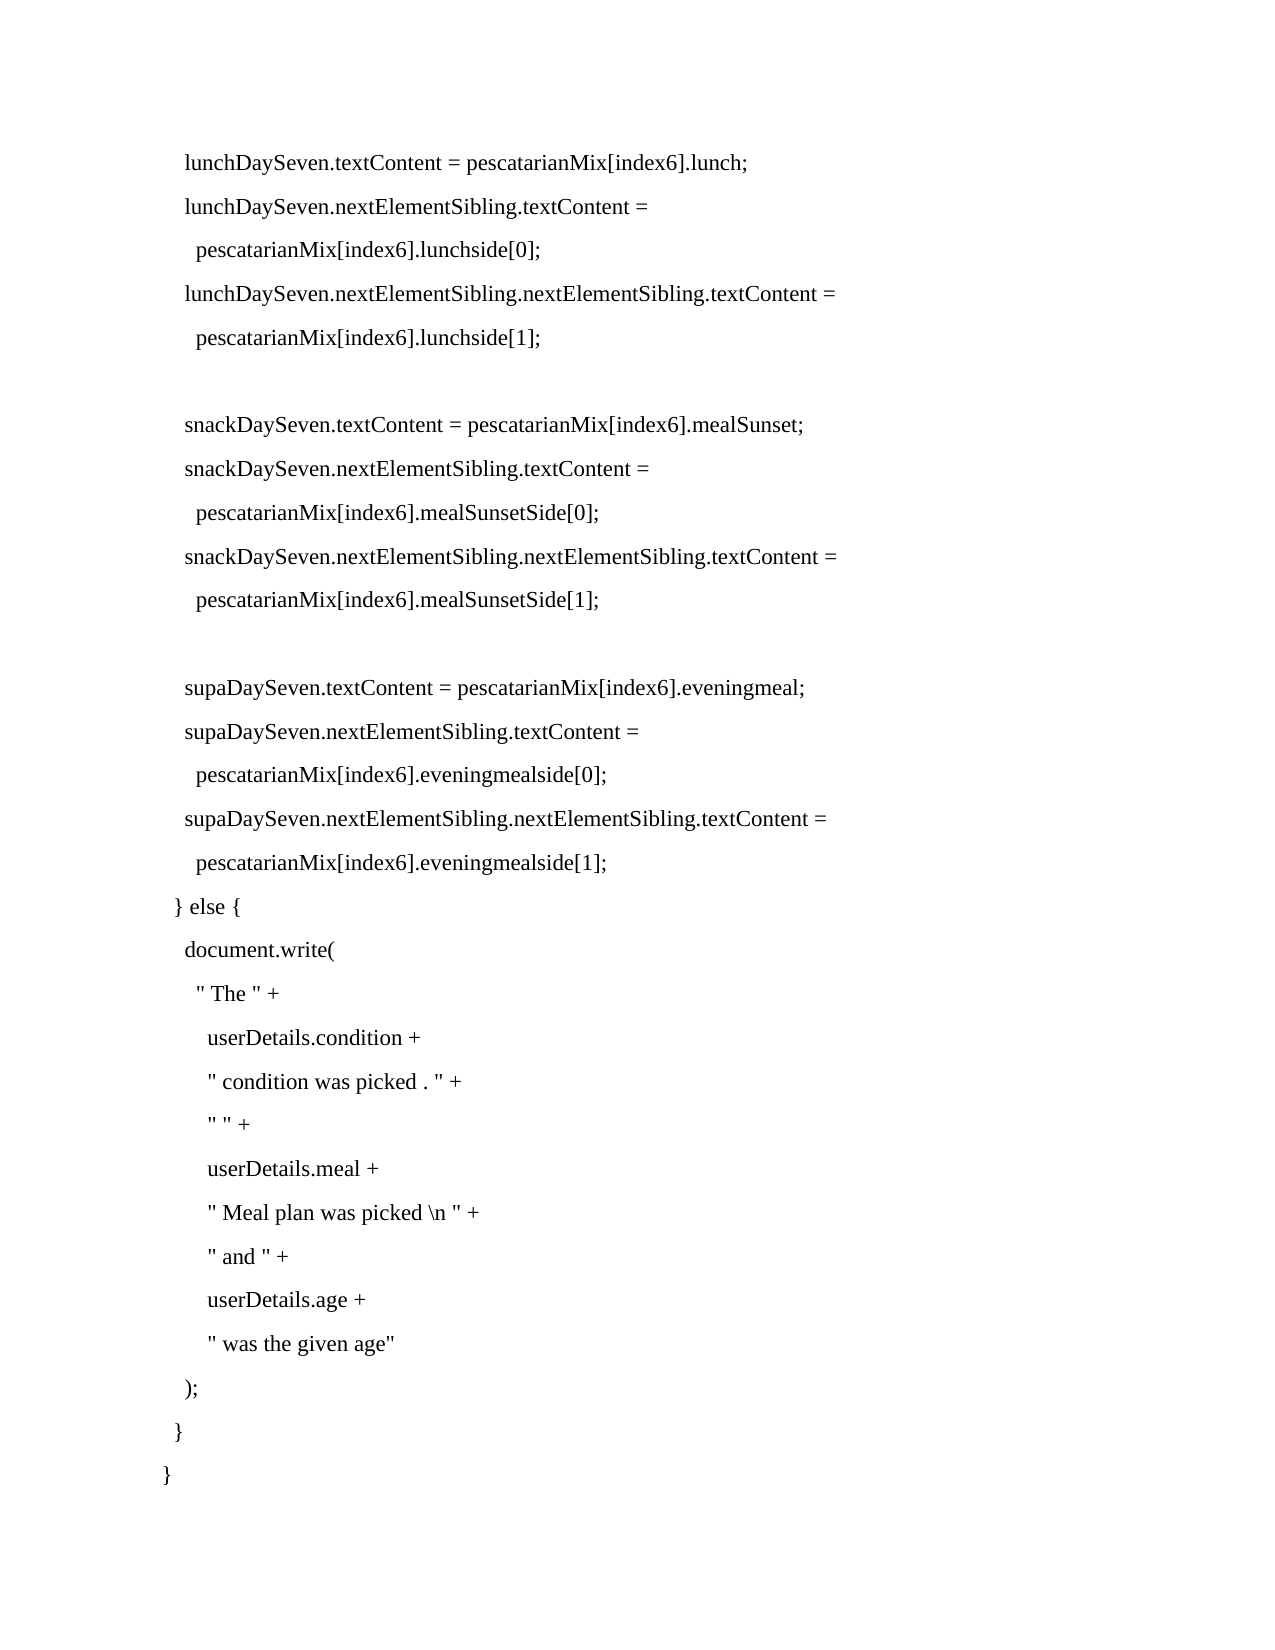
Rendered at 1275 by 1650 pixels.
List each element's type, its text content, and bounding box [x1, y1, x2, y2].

text pescatarianMix[index6].mealSunsetSide[0]; [150, 500, 1125, 525]
text userDetails.meal + [150, 1156, 1125, 1182]
text } [150, 1462, 1125, 1488]
text lunchDaySeven.nextElementSibling.nextElementSibling.textContent = [150, 281, 1125, 307]
text } else { [150, 894, 1125, 919]
text lunchDaySeven.nextElementSibling.textContent = [150, 194, 1125, 219]
text " condition was picked . " + [150, 1069, 1125, 1094]
text supaDaySeven.nextElementSibling.nextElementSibling.textContent = [150, 806, 1125, 832]
text pescatarianMix[index6].mealSunsetSide[1]; [150, 587, 1125, 613]
text userDetails.condition + [150, 1025, 1125, 1050]
text snackDaySeven.nextElementSibling.nextElementSibling.textContent = [150, 544, 1125, 569]
text supaDaySeven.nextElementSibling.textContent = [150, 719, 1125, 744]
text pescatarianMix[index6].lunchside[0]; [150, 237, 1125, 263]
text " was the given age" [150, 1331, 1125, 1357]
text pescatarianMix[index6].eveningmealside[0]; [150, 762, 1125, 788]
text " " + [150, 1112, 1125, 1138]
text snackDaySeven.nextElementSibling.textContent = [150, 456, 1125, 482]
text ); [150, 1375, 1125, 1400]
text userDetails.age + [150, 1287, 1125, 1313]
text snackDaySeven.textContent = pescatarianMix[index6].mealSunset; [150, 412, 1125, 438]
text supaDaySeven.textContent = pescatarianMix[index6].eveningmeal; [150, 675, 1125, 700]
text " Meal plan was picked \n " + [150, 1200, 1125, 1225]
text pescatarianMix[index6].eveningmealside[1]; [150, 850, 1125, 875]
text } [150, 1419, 1125, 1444]
text " and " + [150, 1244, 1125, 1269]
text lunchDaySeven.textContent = pescatarianMix[index6].lunch; [150, 150, 1125, 175]
text document.write( [150, 937, 1125, 963]
text " The " + [150, 981, 1125, 1007]
text pescatarianMix[index6].lunchside[1]; [150, 325, 1125, 350]
